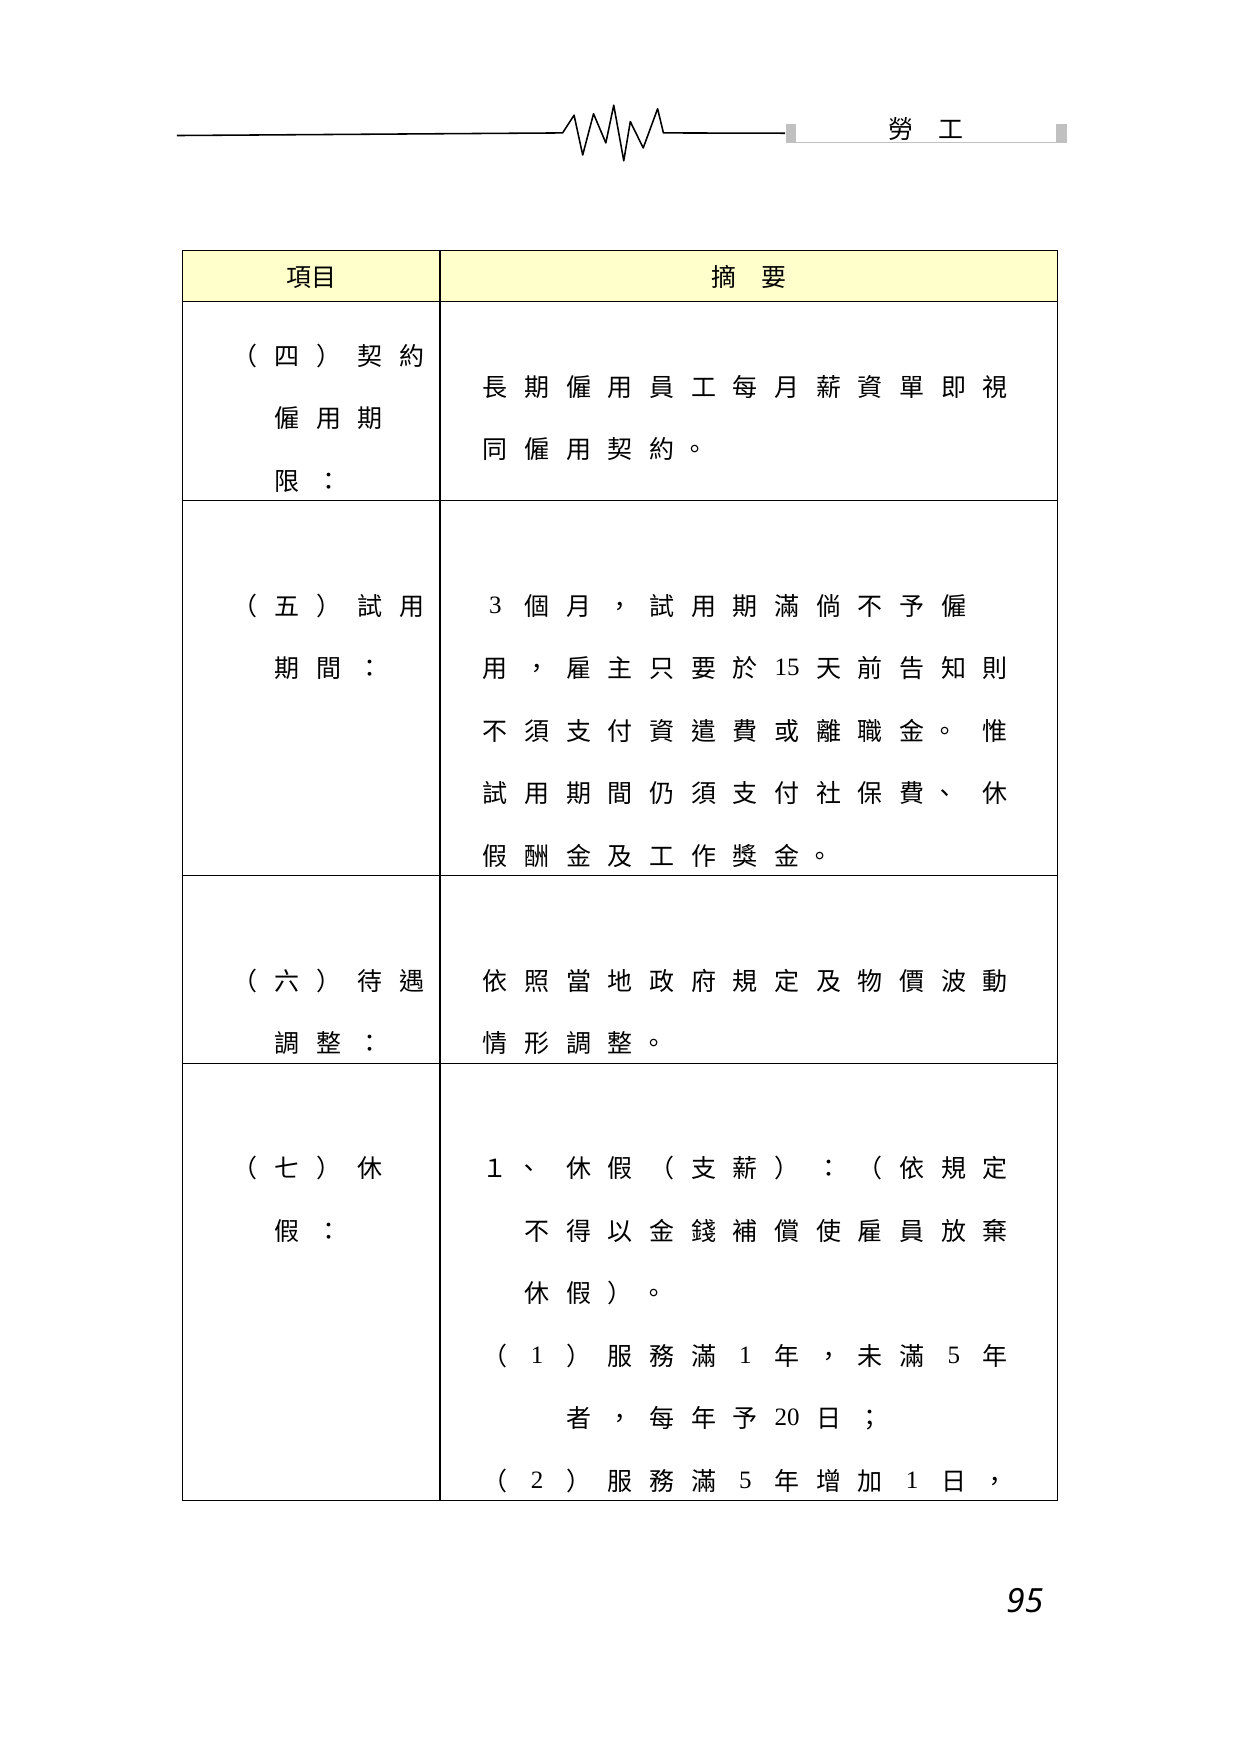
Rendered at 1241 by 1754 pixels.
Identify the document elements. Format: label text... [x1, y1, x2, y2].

table_cell 3個月，試用期滿倘不予僱用，雇主只要於15天前告知則不須支付資遣費或離職金。惟試用期間仍須支付社保費、休假酬金及工作獎金。 [441, 501, 1057, 875]
table_header 項目 [183, 251, 439, 301]
table_cell （四）契約僱用期限： [183, 302, 439, 500]
table_cell （五）試用期間： [183, 501, 439, 875]
table_cell 依照當地政府規定及物價波動情形調整。 [441, 876, 1057, 1063]
table_cell 長期僱用員工每月薪資單即視同僱用契約。 [441, 302, 1057, 500]
table_cell （七）休假： [183, 1064, 439, 1500]
table_header 摘 要 [441, 251, 1057, 301]
table_cell １、休假（支薪）：（依規定不得以金錢補償使雇員放棄休假）。 （1）服務滿1年，未滿5年者，每年予20日； （2）服務滿5年增加1日， [441, 1064, 1057, 1500]
table_cell （六）待遇調整： [183, 876, 439, 1063]
